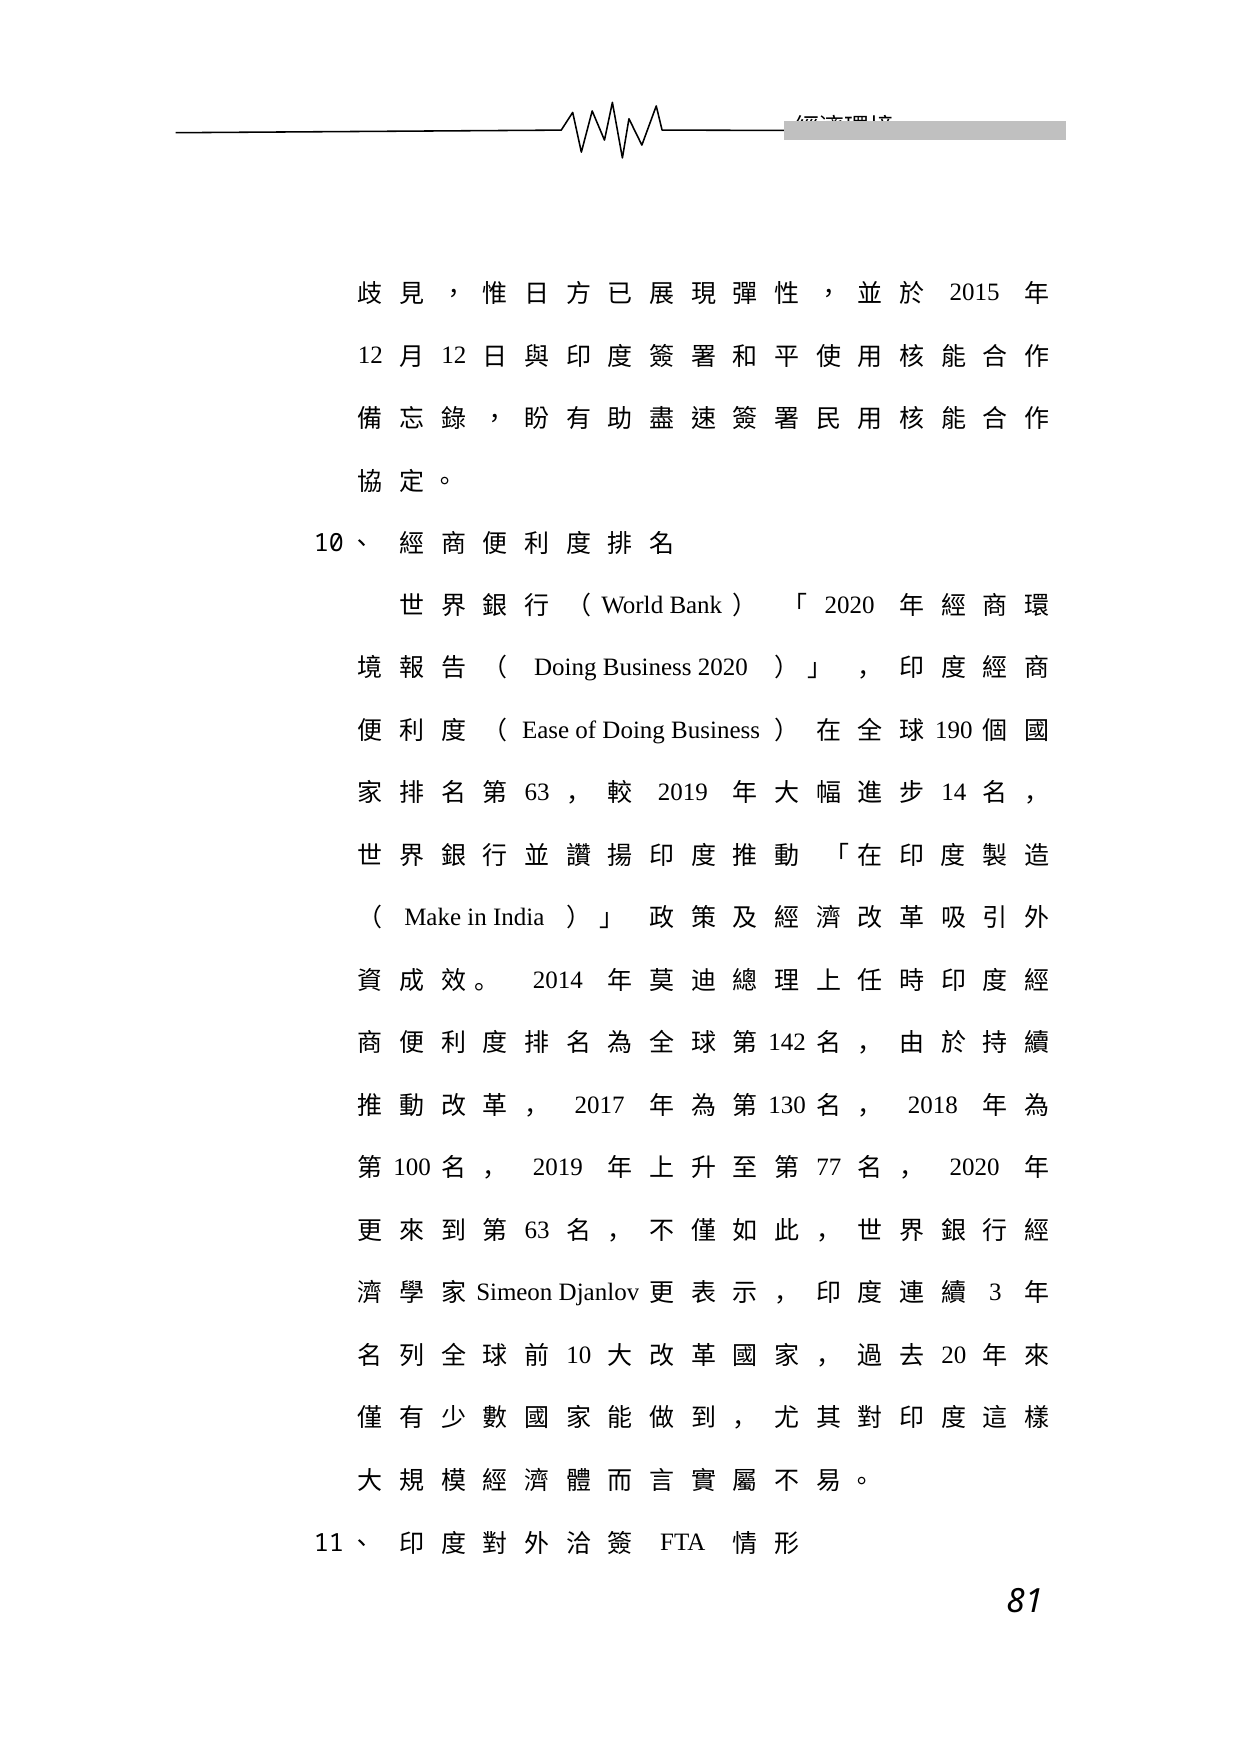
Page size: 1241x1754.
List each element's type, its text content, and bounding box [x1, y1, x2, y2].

text 歧見，惟日方已展現彈性，並於2015年12月12日與印度簽署和平使用核能合作備忘錄，盼有助盡速簽署民用核能合作協定。 [330, 250, 1058, 500]
text 10、經商便利度排名 [281, 500, 1058, 563]
text 世界銀行（World Bank）「2020年經商環境報告（Doing Business 2020）」，印度經商便利度（Ease of Doing Business）在全球190個國家排名第63，較2019年大幅進步14名，世界銀行並讚揚印度推動「在印度製造（Make in India）」政策及經濟改革吸引外資成效。2014年莫迪總理上任時印度經商便利度排名為全球第142名，由於持續推動改革，2017年為第130名，2018年為第100名，2019年上升至第77名，2020年更來到第63名，不僅如此，世界銀行經濟學家Simeon Djanlov更表示，印度連續3年名列全球前10大改革國家，過去20年來僅有少數國家能做到，尤其對印度這樣大規模經濟體而言實屬不易。 [330, 563, 1058, 1500]
text 11、印度對外洽簽FTA情形 [281, 1500, 1058, 1563]
